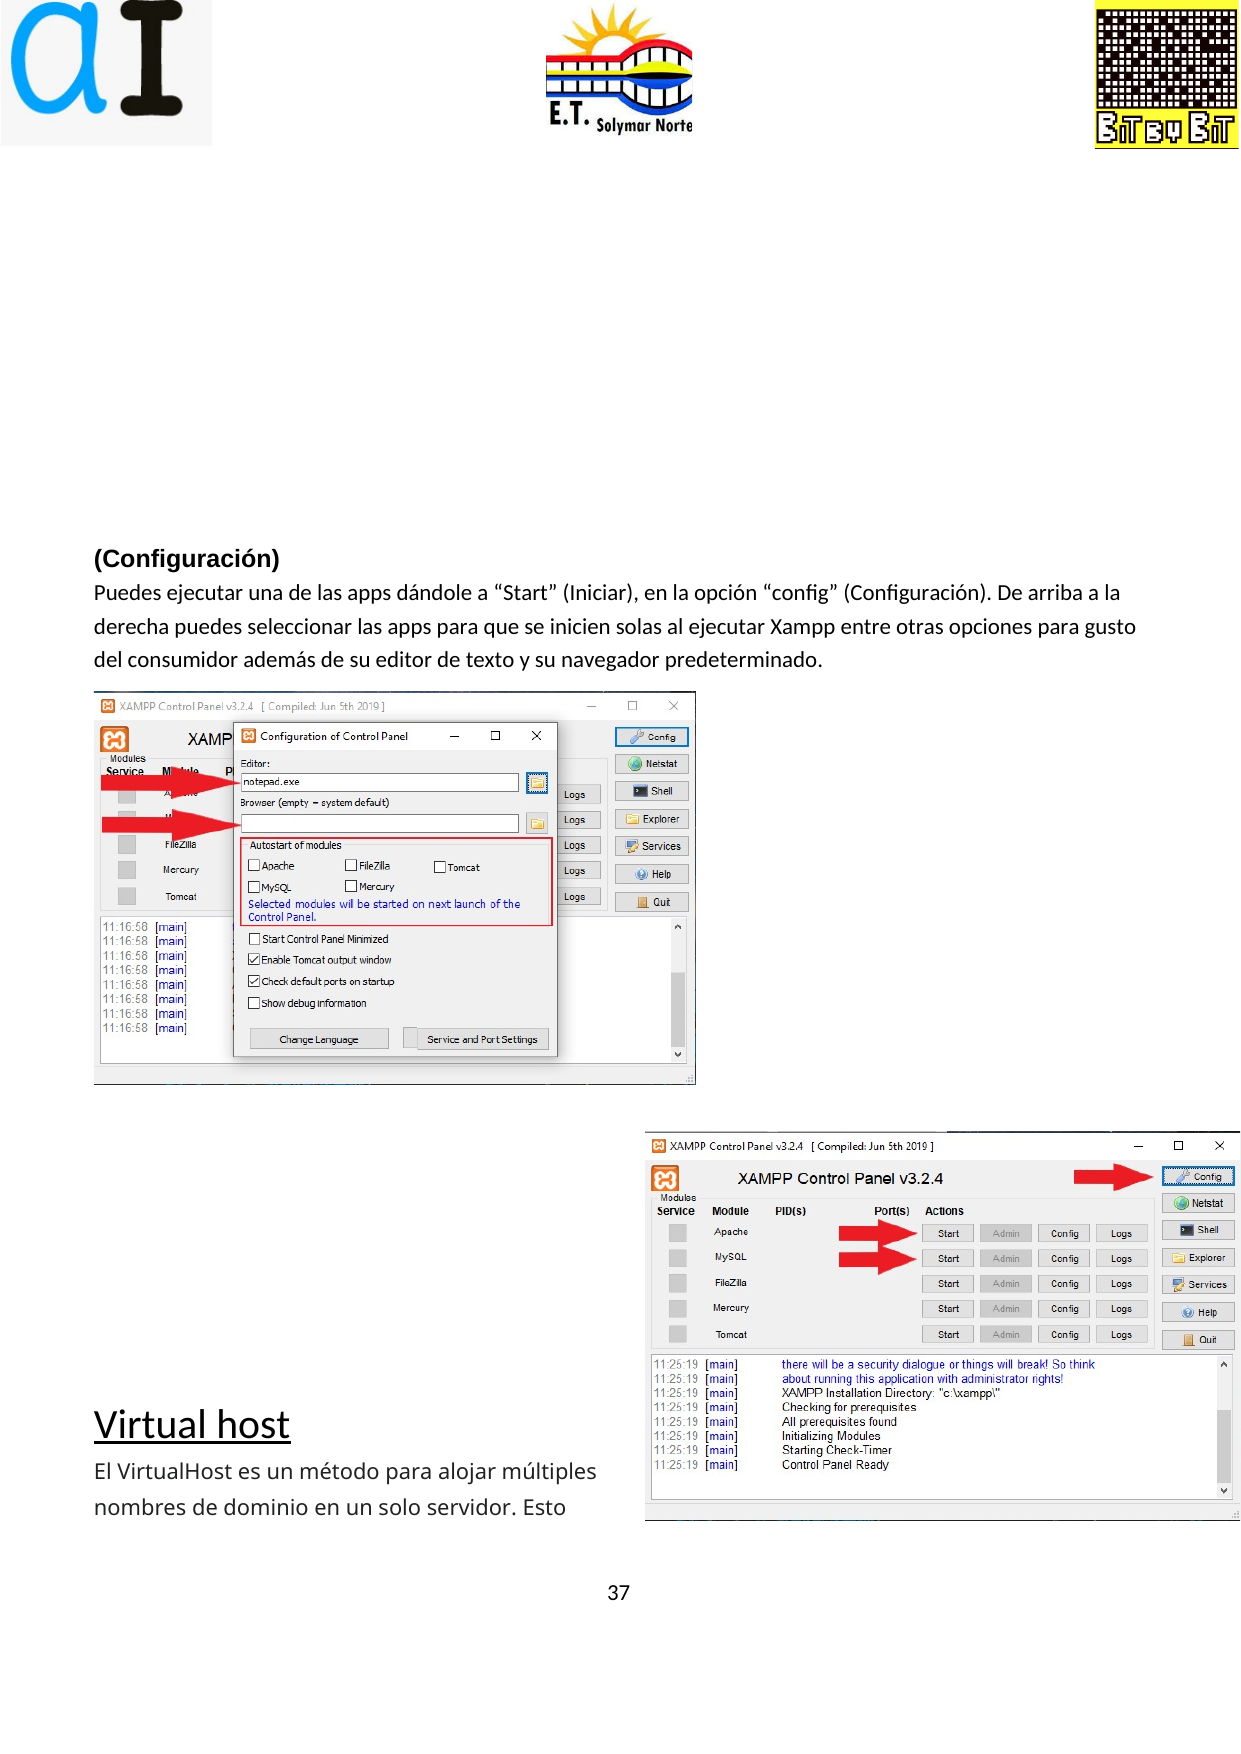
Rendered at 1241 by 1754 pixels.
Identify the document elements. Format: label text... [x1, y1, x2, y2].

picture [1094, 0, 1239, 149]
text El VirtualHost es un método para alojar múltiples nombres de dominio en un solo servidor. Esto [94, 1456, 1143, 1522]
text Virtual host [94, 1398, 645, 1449]
text (Configuración) [94, 544, 1143, 573]
text Puedes ejecutar una de las apps dándole a “Start” (Iniciar), en la opción “config” (Configuración). De arriba a la derecha puedes seleccionar las apps para que se inicien solas al ejecutar Xampp entre otras opciones para gusto del consumidor además de su editor de texto y su navegador predeterminado. [94, 578, 1143, 673]
picture [546, 0, 693, 146]
picture [645, 1131, 1241, 1521]
picture [0, 0, 212, 146]
picture [93, 691, 696, 1085]
